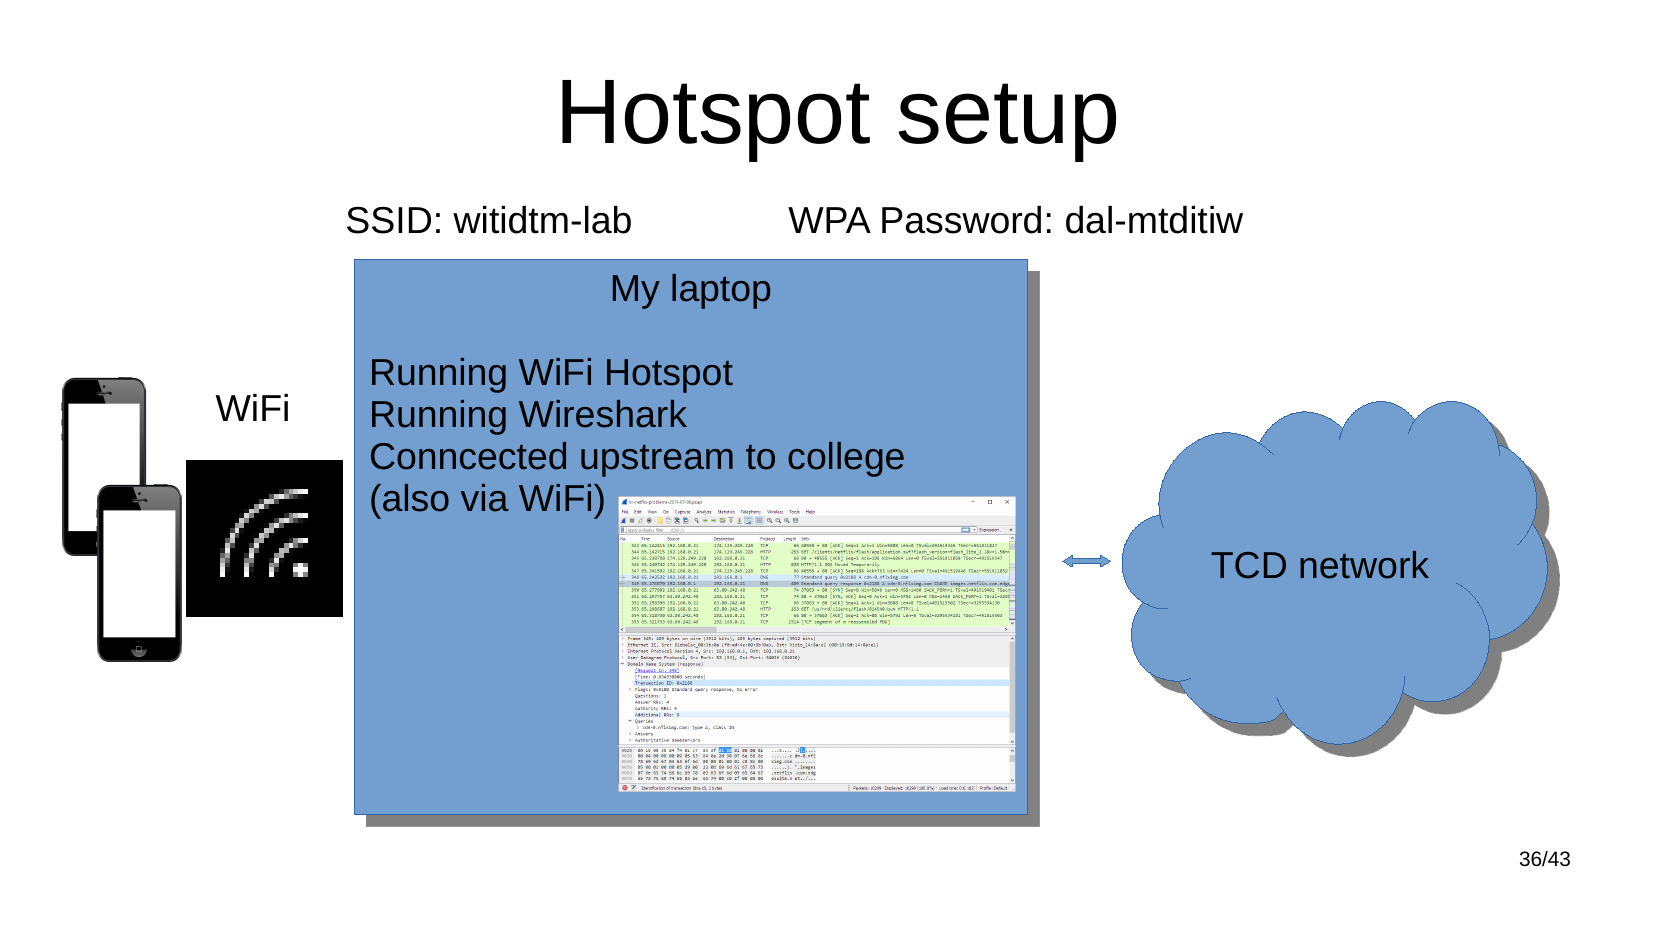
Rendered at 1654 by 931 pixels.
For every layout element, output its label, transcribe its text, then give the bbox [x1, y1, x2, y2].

text_box [1062, 555, 1111, 567]
text_box SSID: witidtm-lab WPA Password: dal-mtditiw [330, 192, 1571, 250]
text_box WiFi [200, 380, 308, 438]
picture [186, 460, 343, 617]
picture [618, 496, 1016, 792]
text_box TCD network [1122, 401, 1548, 745]
title Hotspot setup [94, 33, 1583, 189]
picture [59, 377, 184, 662]
text_box My laptop Running WiFi Hotspot Running Wireshark Conncected upstream to college (also via WiFi) [354, 259, 1028, 815]
